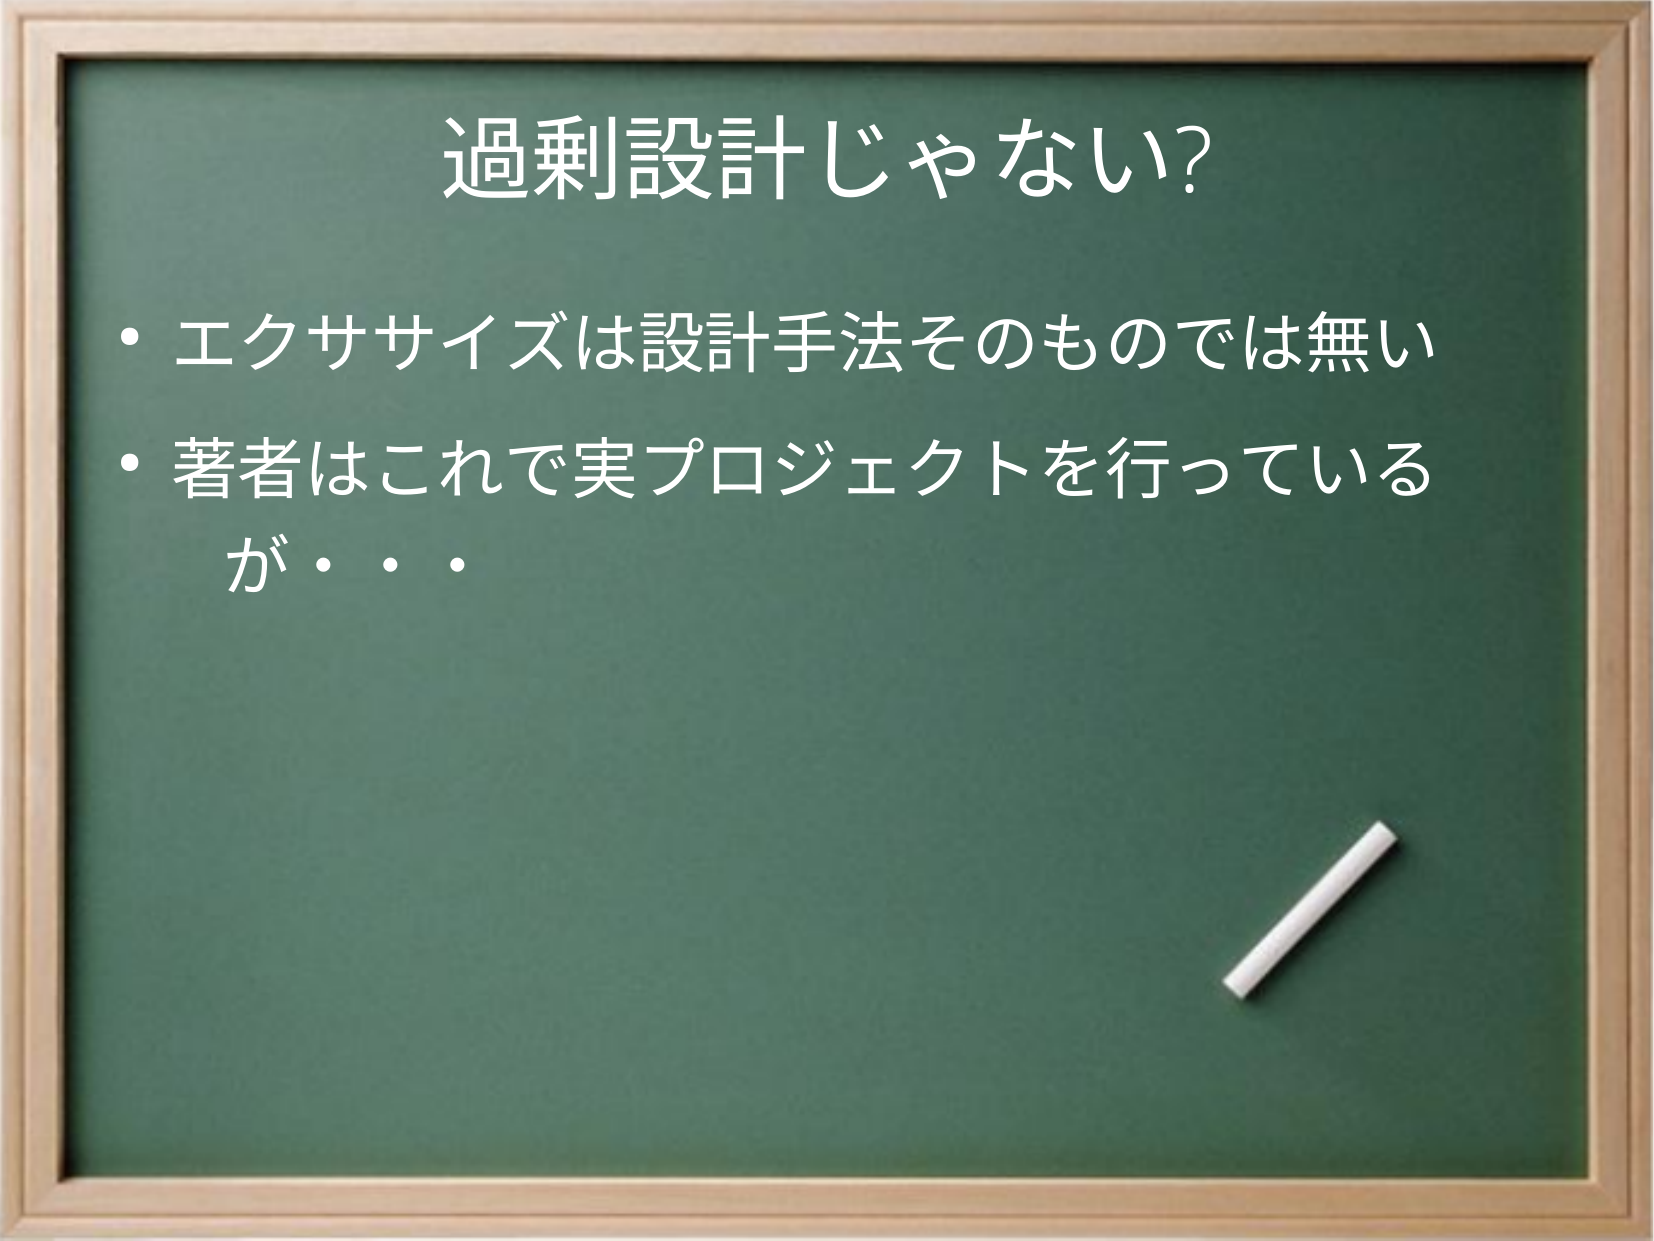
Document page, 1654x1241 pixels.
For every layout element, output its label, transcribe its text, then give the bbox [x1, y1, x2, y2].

title 過剰設計じゃない? [82, 56, 1571, 250]
list エクササイズは設計手法そのものでは無い 著者はこれで実プロジェクトを行っているが・・・ [82, 290, 1571, 1094]
picture [0, 0, 1654, 1241]
